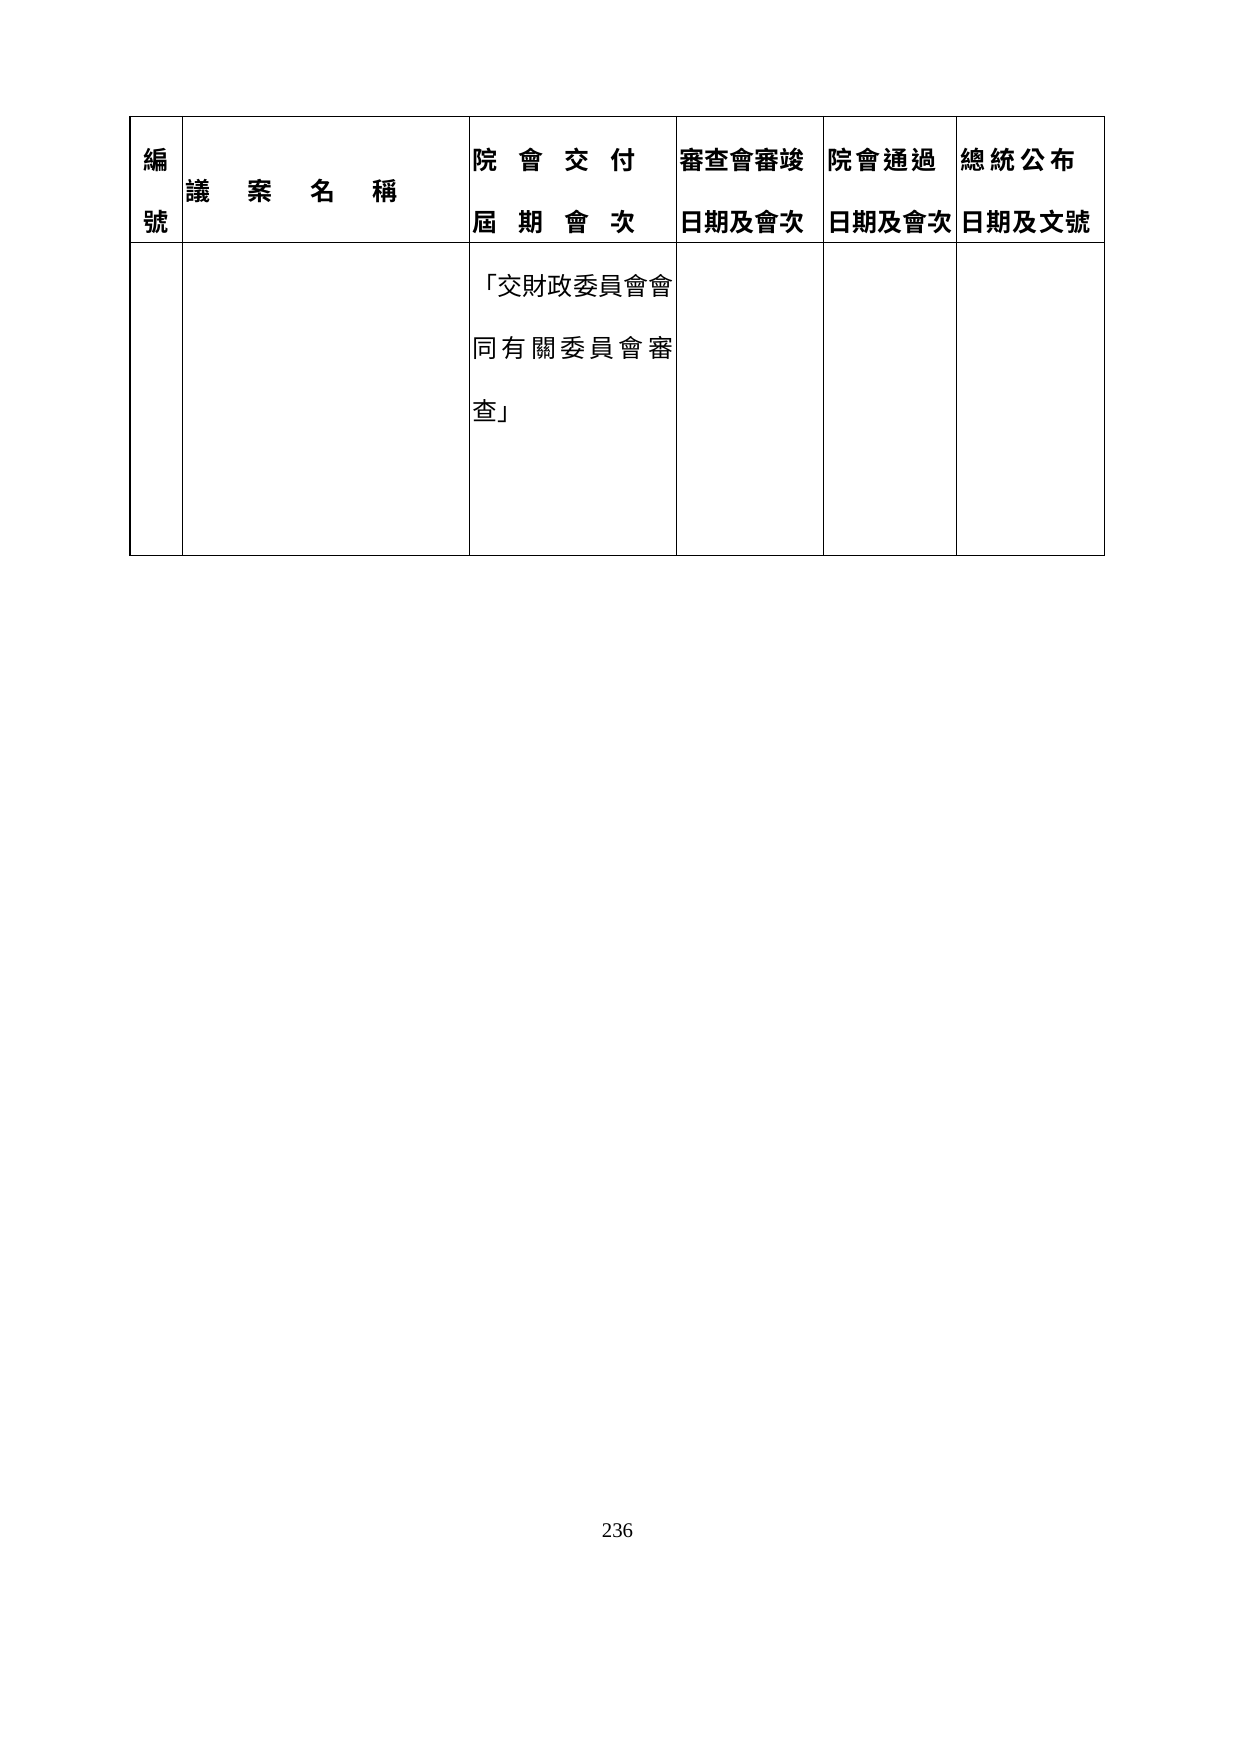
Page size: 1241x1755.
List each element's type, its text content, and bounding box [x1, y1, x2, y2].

table_header 總統公布 日期及文號 [957, 117, 1104, 242]
table_cell [957, 243, 1104, 555]
table_header 院會通過 日期及會次 [824, 117, 956, 242]
table_cell 「交財政委員會會同有關委員會審查」 [470, 243, 676, 555]
table_header 議 案 名 稱 [183, 117, 469, 242]
table_header 編號 [131, 117, 182, 242]
table_header 院 會 交 付 屆 期 會 次 [470, 117, 676, 242]
table_cell [677, 243, 823, 555]
table_cell [824, 243, 956, 555]
table_cell [183, 243, 469, 555]
table_header 審查會審竣 日期及會次 [677, 117, 823, 242]
table_cell [131, 243, 182, 555]
